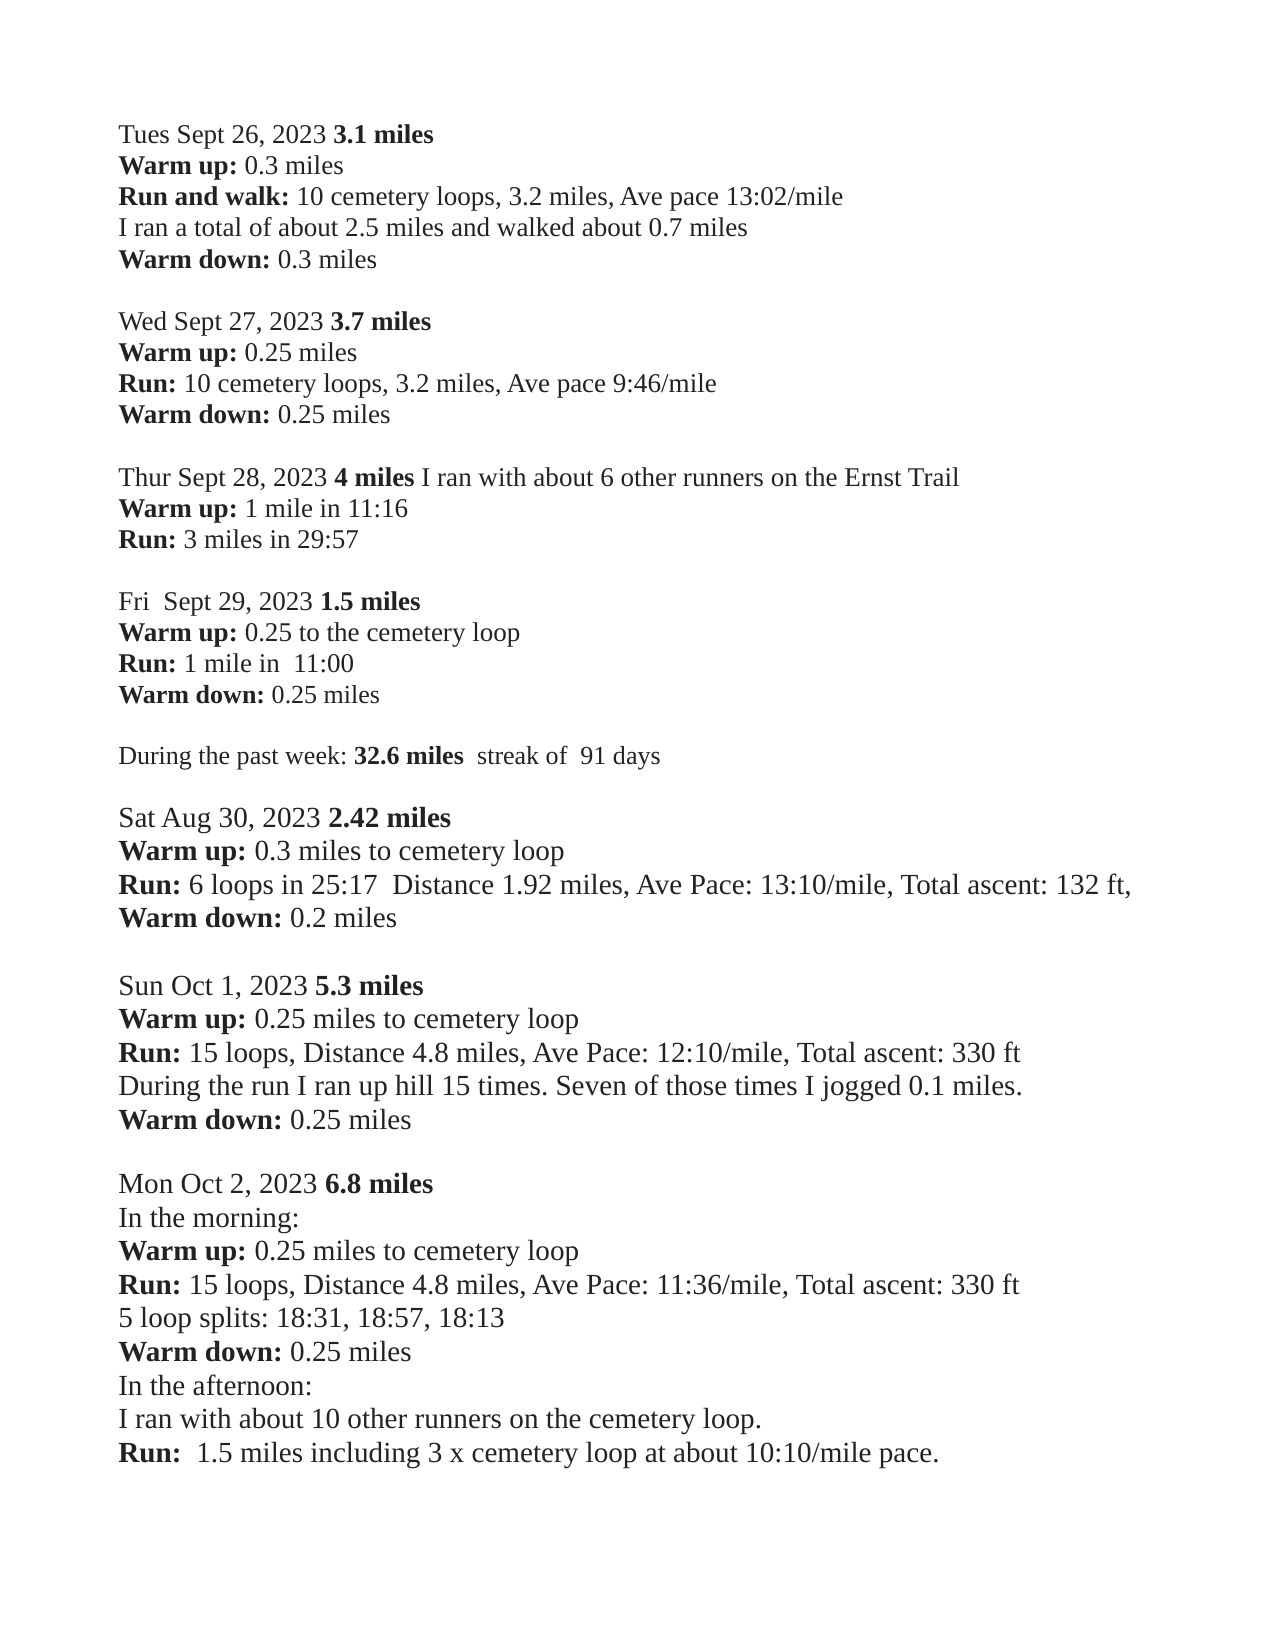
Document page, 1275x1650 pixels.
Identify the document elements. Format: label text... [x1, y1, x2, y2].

text Sun Oct 1, 2023 5.3 miles [118, 968, 1161, 1001]
text Run: 15 loops, Distance 4.8 miles, Ave Pace: 12:10/mile, Total ascent: 330 ft [118, 1035, 1161, 1068]
text Warm up: 1 mile in 11:16 [118, 492, 1161, 523]
text In the morning: [118, 1200, 1161, 1233]
text Sat Aug 30, 2023 2.42 miles [118, 800, 1161, 833]
text Warm down: 0.25 miles [118, 679, 1161, 709]
text I ran a total of about 2.5 miles and walked about 0.7 miles [118, 212, 1161, 243]
text Run: 1.5 miles including 3 x cemetery loop at about 10:10/mile pace. [118, 1435, 1161, 1468]
text Warm up: 0.3 miles [118, 149, 1161, 180]
text Warm up: 0.25 miles [118, 336, 1161, 367]
text Warm down: 0.25 miles [118, 1334, 1161, 1368]
text During the run I ran up hill 15 times. Seven of those times I jogged 0.1 miles. [118, 1068, 1161, 1102]
text Warm up: 0.3 miles to cemetery loop [118, 833, 1161, 867]
text During the past week: 32.6 miles streak of 91 days [118, 740, 1161, 770]
text Run and walk: 10 cemetery loops, 3.2 miles, Ave pace 13:02/mile [118, 180, 1161, 212]
text In the afternoon: [118, 1368, 1161, 1401]
text Mon Oct 2, 2023 6.8 miles [118, 1166, 1161, 1200]
text I ran with about 10 other runners on the cemetery loop. [118, 1401, 1161, 1435]
text Run: 3 miles in 29:57 [118, 523, 1161, 554]
text Run: 15 loops, Distance 4.8 miles, Ave Pace: 11:36/mile, Total ascent: 330 ft [118, 1267, 1161, 1301]
text Run: 10 cemetery loops, 3.2 miles, Ave pace 9:46/mile [118, 367, 1161, 398]
text Warm up: 0.25 miles to cemetery loop [118, 1001, 1161, 1035]
text Fri Sept 29, 2023 1.5 miles [118, 585, 1161, 616]
text Warm up: 0.25 miles to cemetery loop [118, 1233, 1161, 1267]
text Thur Sept 28, 2023 4 miles I ran with about 6 other runners on the Ernst Trail [118, 461, 1161, 492]
text Warm down: 0.2 miles [118, 901, 1161, 934]
text Warm down: 0.25 miles [118, 398, 1161, 429]
text Warm up: 0.25 to the cemetery loop [118, 616, 1161, 648]
text Run: 6 loops in 25:17 Distance 1.92 miles, Ave Pace: 13:10/mile, Total ascent: 132 ft, [118, 867, 1161, 901]
text 5 loop splits: 18:31, 18:57, 18:13 [118, 1301, 1161, 1334]
text Warm down: 0.3 miles [118, 243, 1161, 274]
text Wed Sept 27, 2023 3.7 miles [118, 305, 1161, 336]
text Warm down: 0.25 miles [118, 1102, 1161, 1135]
text Run: 1 mile in 11:00 [118, 648, 1161, 679]
text Tues Sept 26, 2023 3.1 miles [118, 118, 1161, 149]
